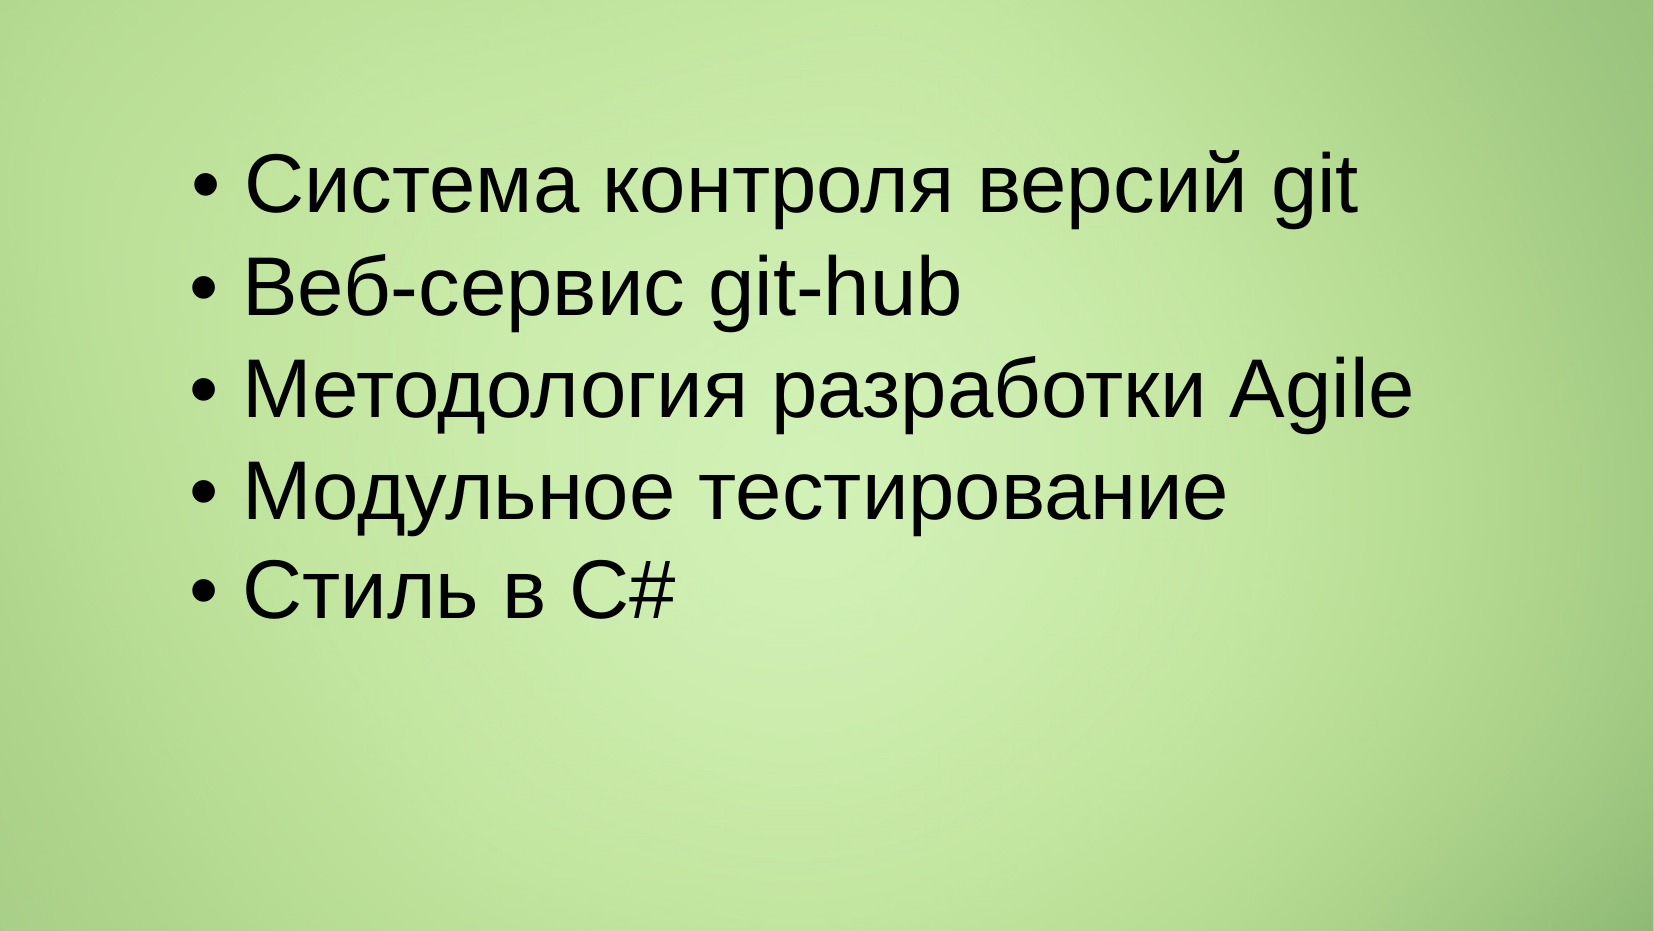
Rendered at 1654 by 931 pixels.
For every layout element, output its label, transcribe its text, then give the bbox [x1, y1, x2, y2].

text_box • Методология разработки Agile [175, 335, 1477, 443]
text_box • Модульное тестирование [175, 437, 1380, 535]
picture [0, 0, 1654, 931]
text_box • Система контроля версий git [177, 129, 1382, 238]
text_box • Стиль в C# [175, 535, 1380, 644]
text_box • Веб-сервис git-hub [175, 232, 1380, 335]
